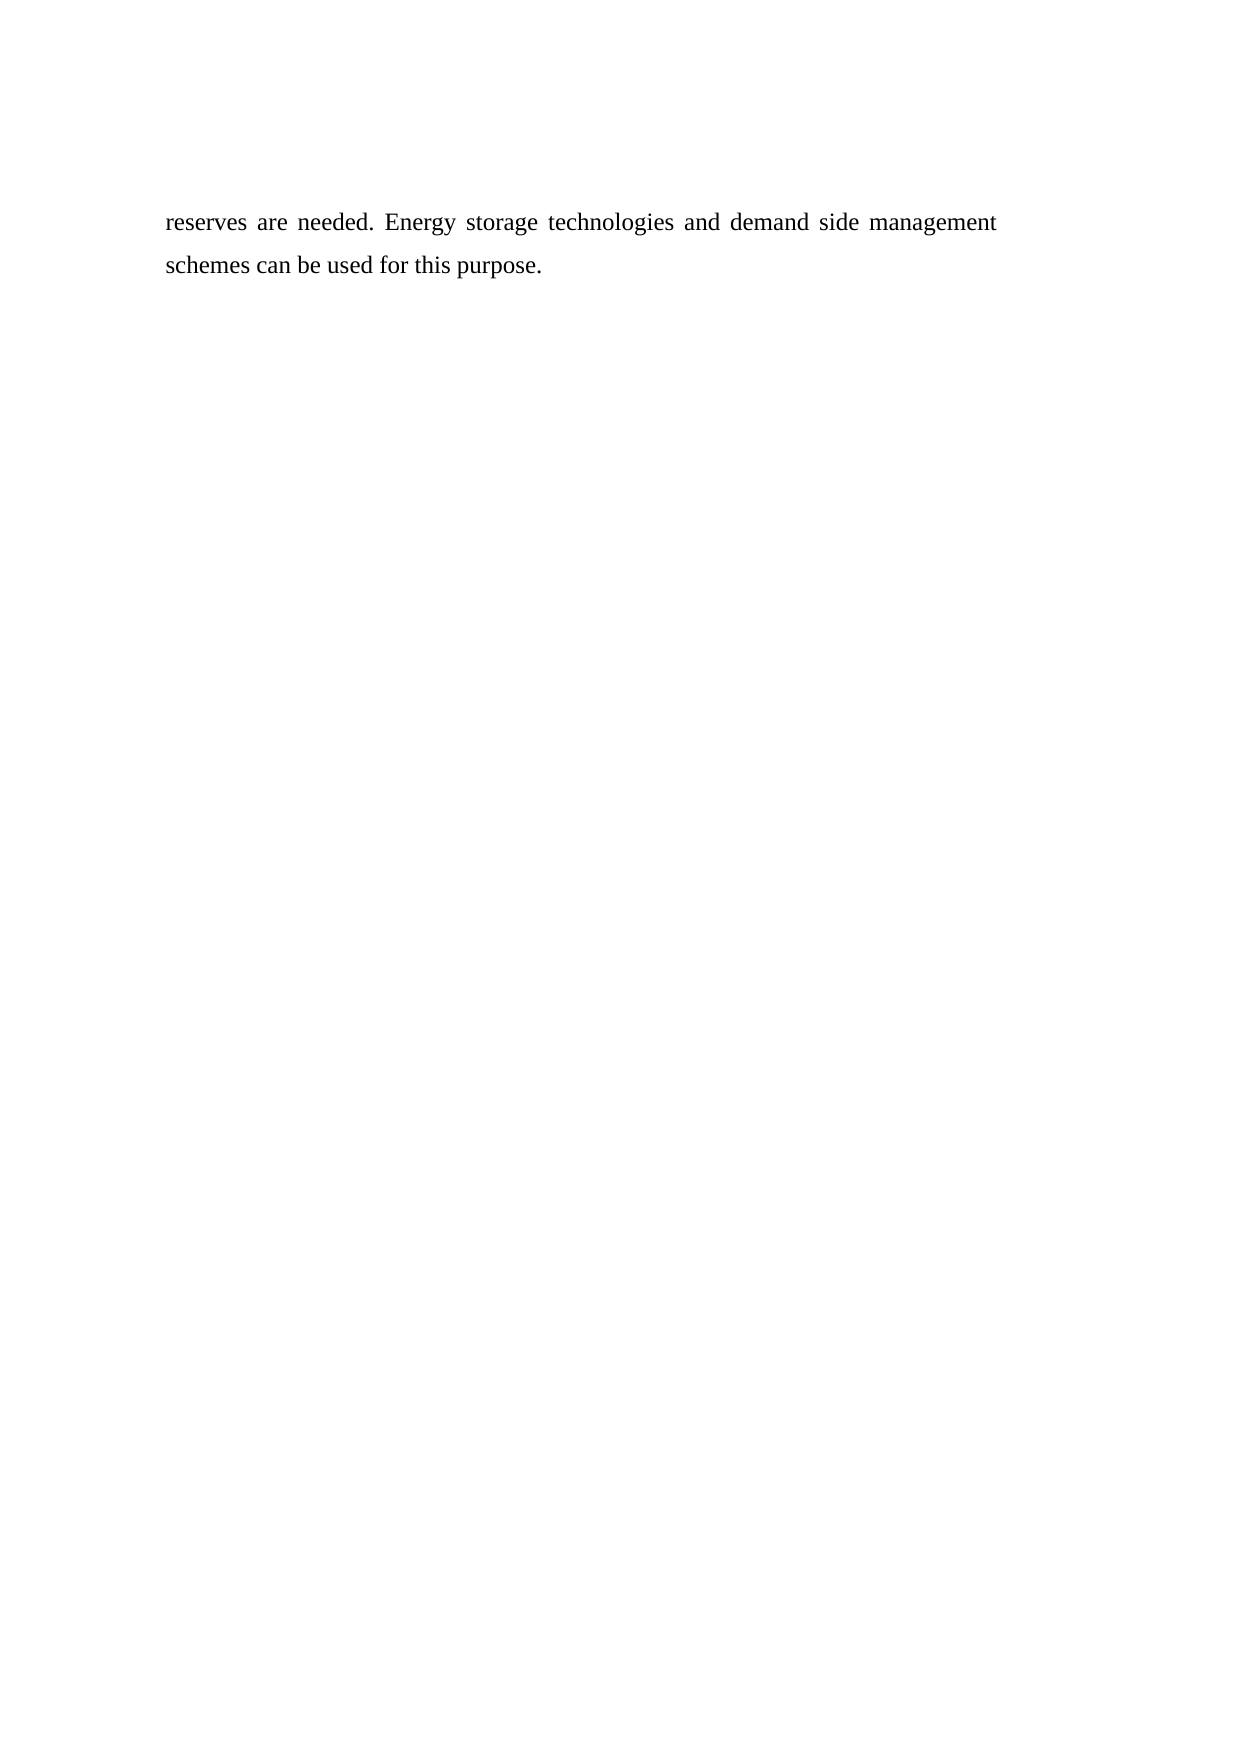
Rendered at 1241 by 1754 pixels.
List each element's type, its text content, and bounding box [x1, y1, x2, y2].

text reserves are needed. Energy storage technologies and demand side management schemes can be used for this purpose. [165, 207, 998, 279]
